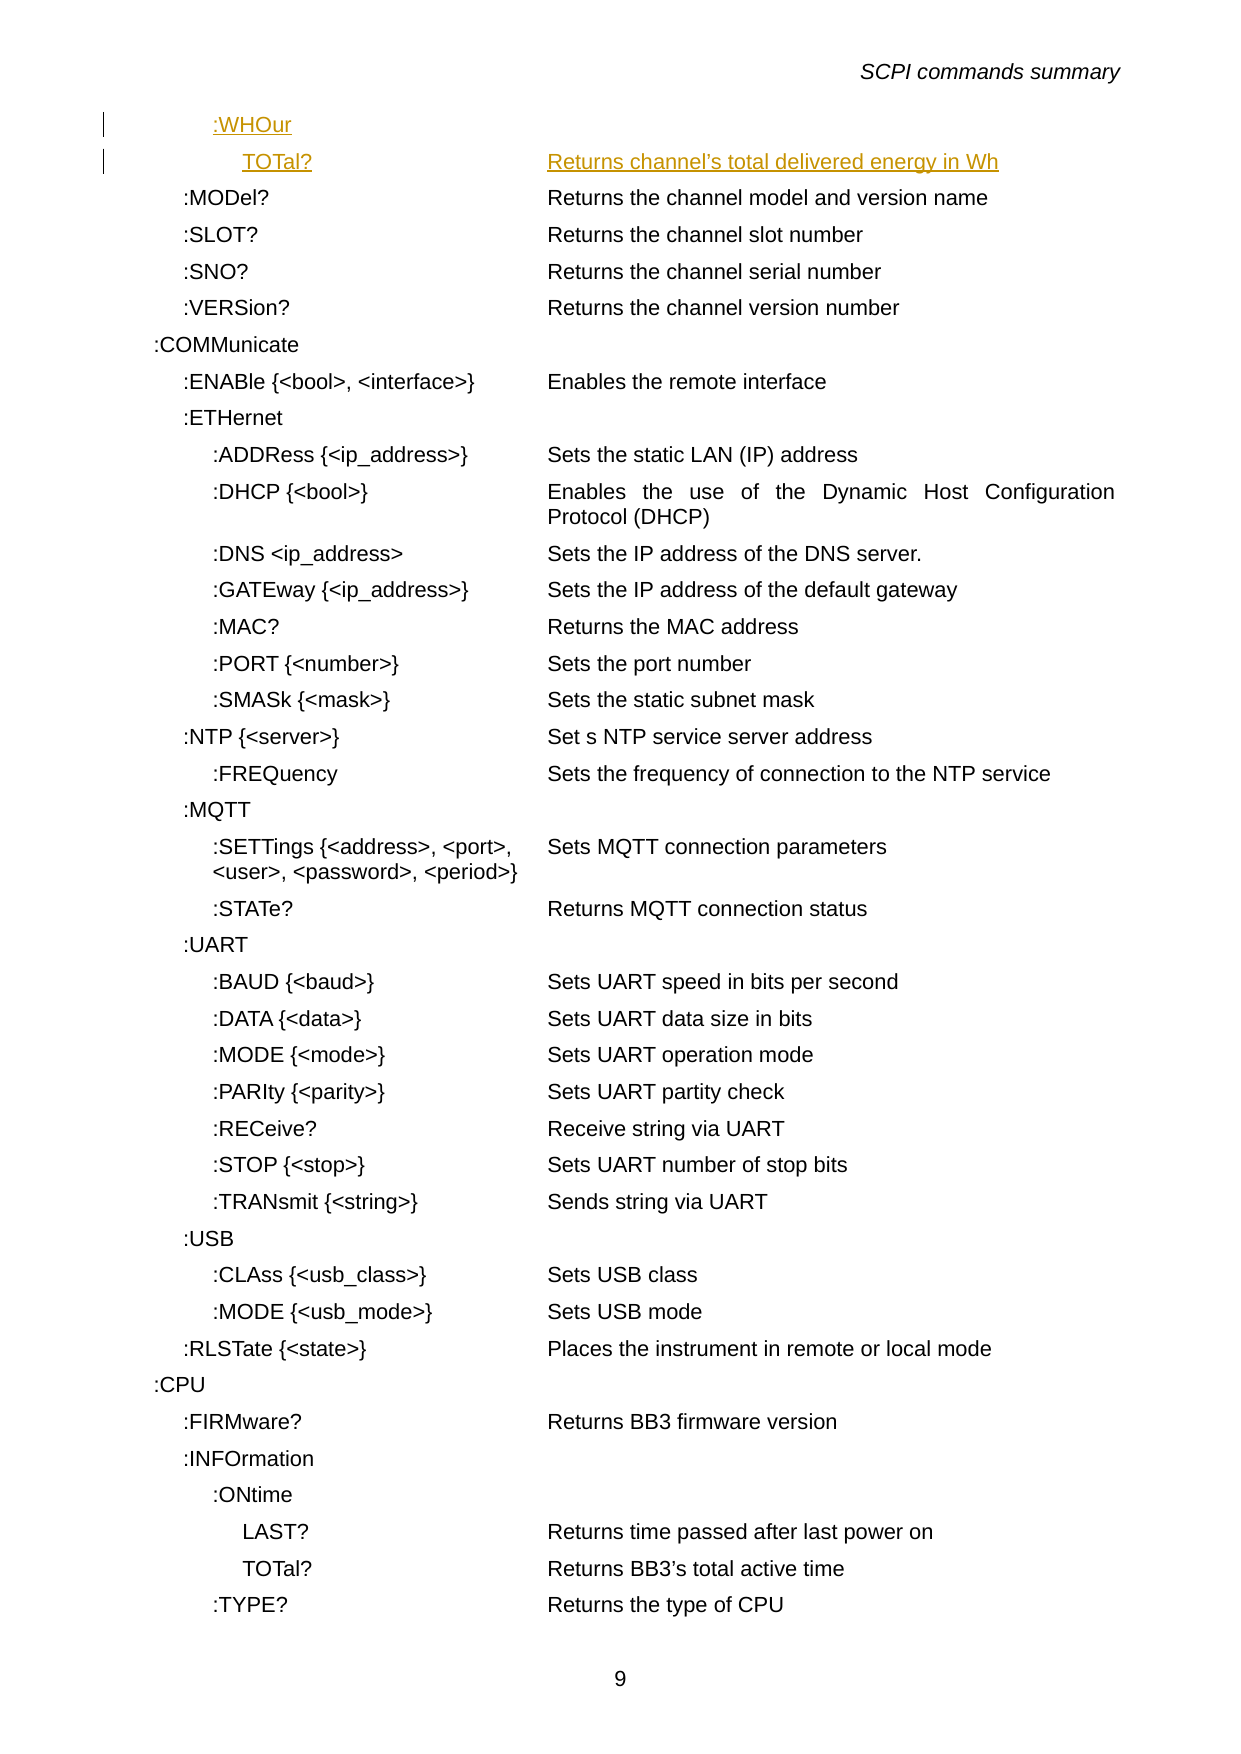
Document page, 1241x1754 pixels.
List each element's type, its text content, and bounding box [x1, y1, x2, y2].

table_cell Sets the static LAN (IP) address [541, 436, 1122, 473]
table_cell Returns MQTT connection status [541, 890, 1122, 927]
table_cell :ADDRess {<ip_address>} [118, 436, 541, 473]
table_cell :SLOT? [118, 216, 541, 253]
table_cell Sets UART partity check [541, 1073, 1122, 1110]
table_cell Sends string via UART [541, 1183, 1122, 1220]
table_cell :SETTings {<address>, <port>, <user>, <password>, <period>} [118, 828, 541, 890]
table_cell :RLSTate {<state>} [118, 1330, 541, 1367]
table_cell Sets the frequency of connection to the NTP service [541, 755, 1122, 791]
table_cell Returns BB3 firmware version [541, 1403, 1122, 1440]
table_cell :ETHernet [118, 400, 541, 436]
table_cell Sets USB mode [541, 1293, 1122, 1330]
table_cell [541, 326, 1122, 363]
table_cell :MQTT [118, 791, 541, 828]
table_cell Returns time passed after last power on [541, 1513, 1122, 1550]
table_cell Sets UART operation mode [541, 1037, 1122, 1073]
table_cell Returns the type of CPU [541, 1587, 1122, 1623]
table_cell Returns the channel model and version name [541, 180, 1122, 216]
table_cell :NTP {<server>} [118, 718, 541, 755]
table_cell Sets UART number of stop bits [541, 1147, 1122, 1183]
table_cell [541, 1477, 1122, 1513]
table_cell Set s NTP service server address [541, 718, 1122, 755]
table_cell Receive string via UART [541, 1110, 1122, 1147]
table_cell Returns the channel slot number [541, 216, 1122, 253]
table_cell Returns the channel version number [541, 290, 1122, 326]
table_cell [541, 791, 1122, 828]
table_cell Sets UART data size in bits [541, 1000, 1122, 1037]
table_cell [541, 927, 1122, 963]
table_cell :VERSion? [118, 290, 541, 326]
table_cell Enables the use of the Dynamic Host Configuration Protocol (DHCP) [541, 473, 1122, 535]
table_cell [541, 1367, 1122, 1403]
table_cell :PARIty {<parity>} [118, 1073, 541, 1110]
table_cell :SMASk {<mask>} [118, 681, 541, 718]
table_cell :MODE {<usb_mode>} [118, 1293, 541, 1330]
table_cell :CPU [118, 1367, 541, 1403]
table_cell Sets USB class [541, 1257, 1122, 1293]
table_cell Sets the static subnet mask [541, 681, 1122, 718]
table_cell :CLAss {<usb_class>} [118, 1257, 541, 1293]
table_cell :DATA {<data>} [118, 1000, 541, 1037]
table_cell Sets the port number [541, 645, 1122, 681]
table_cell Returns channel’s total delivered energy in Wh [541, 143, 1122, 179]
table_cell [541, 1440, 1122, 1477]
table_cell :GATEway {<ip_address>} [118, 571, 541, 608]
table_cell :MODel? [118, 180, 541, 216]
table_cell :DNS <ip_address> [118, 535, 541, 571]
table_cell :INFOrmation [118, 1440, 541, 1477]
table_cell :RECeive? [118, 1110, 541, 1147]
table_cell :DHCP {<bool>} [118, 473, 541, 535]
table_cell :PORT {<number>} [118, 645, 541, 681]
table_cell :MODE {<mode>} [118, 1037, 541, 1073]
table_cell :UART [118, 927, 541, 963]
table_cell [541, 1220, 1122, 1257]
table_cell Returns the channel serial number [541, 253, 1122, 289]
table_cell :COMMunicate [118, 326, 541, 363]
table_cell :SNO? [118, 253, 541, 289]
table_cell :BAUD {<baud>} [118, 963, 541, 1000]
table_cell :USB [118, 1220, 541, 1257]
table_cell Sets the IP address of the DNS server. [541, 535, 1122, 571]
table_cell Returns the MAC address [541, 608, 1122, 645]
table_cell :MAC? [118, 608, 541, 645]
table_cell :ENABle {<bool>, <interface>} [118, 363, 541, 399]
table_cell :WHOur [118, 106, 541, 143]
table_cell :ONtime [118, 1477, 541, 1513]
table_cell :FREQuency [118, 755, 541, 791]
table_cell Sets MQTT connection parameters [541, 828, 1122, 890]
table_cell Enables the remote interface [541, 363, 1122, 399]
table_cell Sets UART speed in bits per second [541, 963, 1122, 1000]
table_cell [541, 106, 1122, 143]
table_cell :FIRMware? [118, 1403, 541, 1440]
table_cell TOTal? [118, 1550, 541, 1587]
table_cell :TRANsmit {<string>} [118, 1183, 541, 1220]
table_cell Places the instrument in remote or local mode [541, 1330, 1122, 1367]
table_cell Returns BB3’s total active time [541, 1550, 1122, 1587]
table_cell LAST? [118, 1513, 541, 1550]
table_cell TOTal? [118, 143, 541, 179]
table_cell :STATe? [118, 890, 541, 927]
table_cell :STOP {<stop>} [118, 1147, 541, 1183]
table_cell :TYPE? [118, 1587, 541, 1623]
table_cell Sets the IP address of the default gateway [541, 571, 1122, 608]
table_cell [541, 400, 1122, 436]
